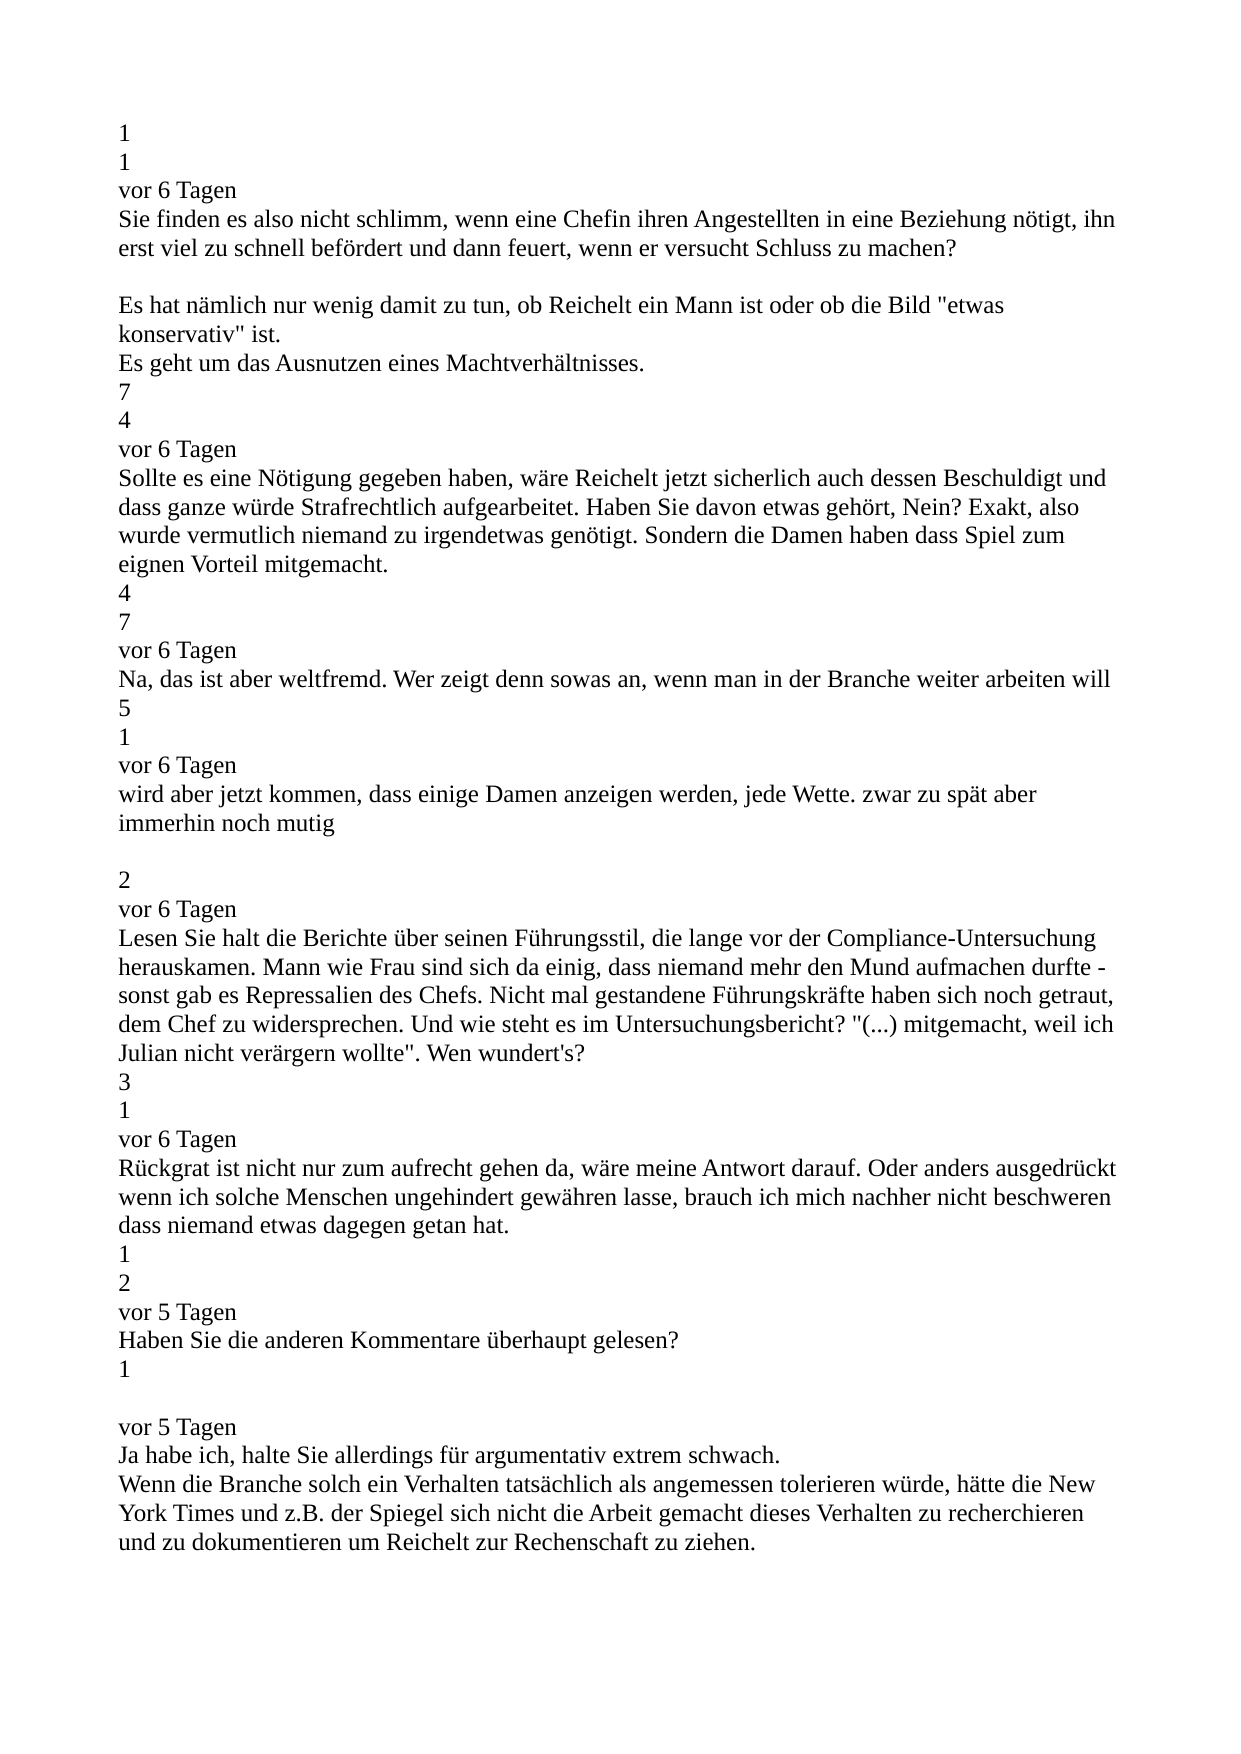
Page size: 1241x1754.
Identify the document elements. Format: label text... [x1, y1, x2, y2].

text vor 5 Tagen [118, 1412, 1122, 1441]
text 1 [118, 1354, 1122, 1383]
text 2 [118, 866, 1122, 894]
text vor 6 Tagen [118, 636, 1122, 664]
text Es geht um das Ausnutzen eines Machtverhältnisses. [118, 348, 1122, 377]
text 4 [118, 578, 1122, 607]
text Es hat nämlich nur wenig damit zu tun, ob Reichelt ein Mann ist oder ob die Bild "etwas konservativ" ist. [118, 291, 1122, 348]
text 1 [118, 1239, 1122, 1268]
text 5 [118, 693, 1122, 722]
text 4 [118, 406, 1122, 434]
text 2 [118, 1268, 1122, 1297]
text 7 [118, 377, 1122, 406]
text 7 [118, 607, 1122, 636]
text Na, das ist aber weltfremd. Wer zeigt denn sowas an, wenn man in der Branche weiter arbeiten will [118, 664, 1122, 693]
text Haben Sie die anderen Kommentare überhaupt gelesen? [118, 1326, 1122, 1354]
text Lesen Sie halt die Berichte über seinen Führungsstil, die lange vor der Compliance-Untersuchung herauskamen. Mann wie Frau sind sich da einig, dass niemand mehr den Mund aufmachen durfte - sonst gab es Repressalien des Chefs. Nicht mal gestandene Führungskräfte haben sich noch getraut, dem Chef zu widersprechen. Und wie steht es im Untersuchungsbericht? "(...) mitgemacht, weil ich Julian nicht verärgern wollte". Wen wundert's? [118, 923, 1122, 1067]
text vor 6 Tagen [118, 894, 1122, 923]
text Ja habe ich, halte Sie allerdings für argumentativ extrem schwach. [118, 1441, 1122, 1469]
text Wenn die Branche solch ein Verhalten tatsächlich als angemessen tolerieren würde, hätte die New York Times und z.B. der Spiegel sich nicht die Arbeit gemacht dieses Verhalten zu recherchieren und zu dokumentieren um Reichelt zur Rechenschaft zu ziehen. [118, 1469, 1122, 1556]
text Sie finden es also nicht schlimm, wenn eine Chefin ihren Angestellten in eine Beziehung nötigt, ihn erst viel zu schnell befördert und dann feuert, wenn er versucht Schluss zu machen? [118, 204, 1122, 262]
text Rückgrat ist nicht nur zum aufrecht gehen da, wäre meine Antwort darauf. Oder anders ausgedrückt wenn ich solche Menschen ungehindert gewähren lasse, brauch ich mich nachher nicht beschweren dass niemand etwas dagegen getan hat. [118, 1153, 1122, 1239]
text vor 6 Tagen [118, 434, 1122, 463]
text vor 5 Tagen [118, 1297, 1122, 1326]
text wird aber jetzt kommen, dass einige Damen anzeigen werden, jede Wette. zwar zu spät aber immerhin noch mutig [118, 779, 1122, 837]
text 1 [118, 147, 1122, 176]
text 3 [118, 1067, 1122, 1096]
text 1 [118, 722, 1122, 751]
text vor 6 Tagen [118, 1124, 1122, 1153]
text 1 [118, 118, 1122, 147]
text Sollte es eine Nötigung gegeben haben, wäre Reichelt jetzt sicherlich auch dessen Beschuldigt und dass ganze würde Strafrechtlich aufgearbeitet. Haben Sie davon etwas gehört, Nein? Exakt, also wurde vermutlich niemand zu irgendetwas genötigt. Sondern die Damen haben dass Spiel zum eignen Vorteil mitgemacht. [118, 463, 1122, 578]
text vor 6 Tagen [118, 176, 1122, 204]
text 1 [118, 1096, 1122, 1124]
text vor 6 Tagen [118, 751, 1122, 779]
